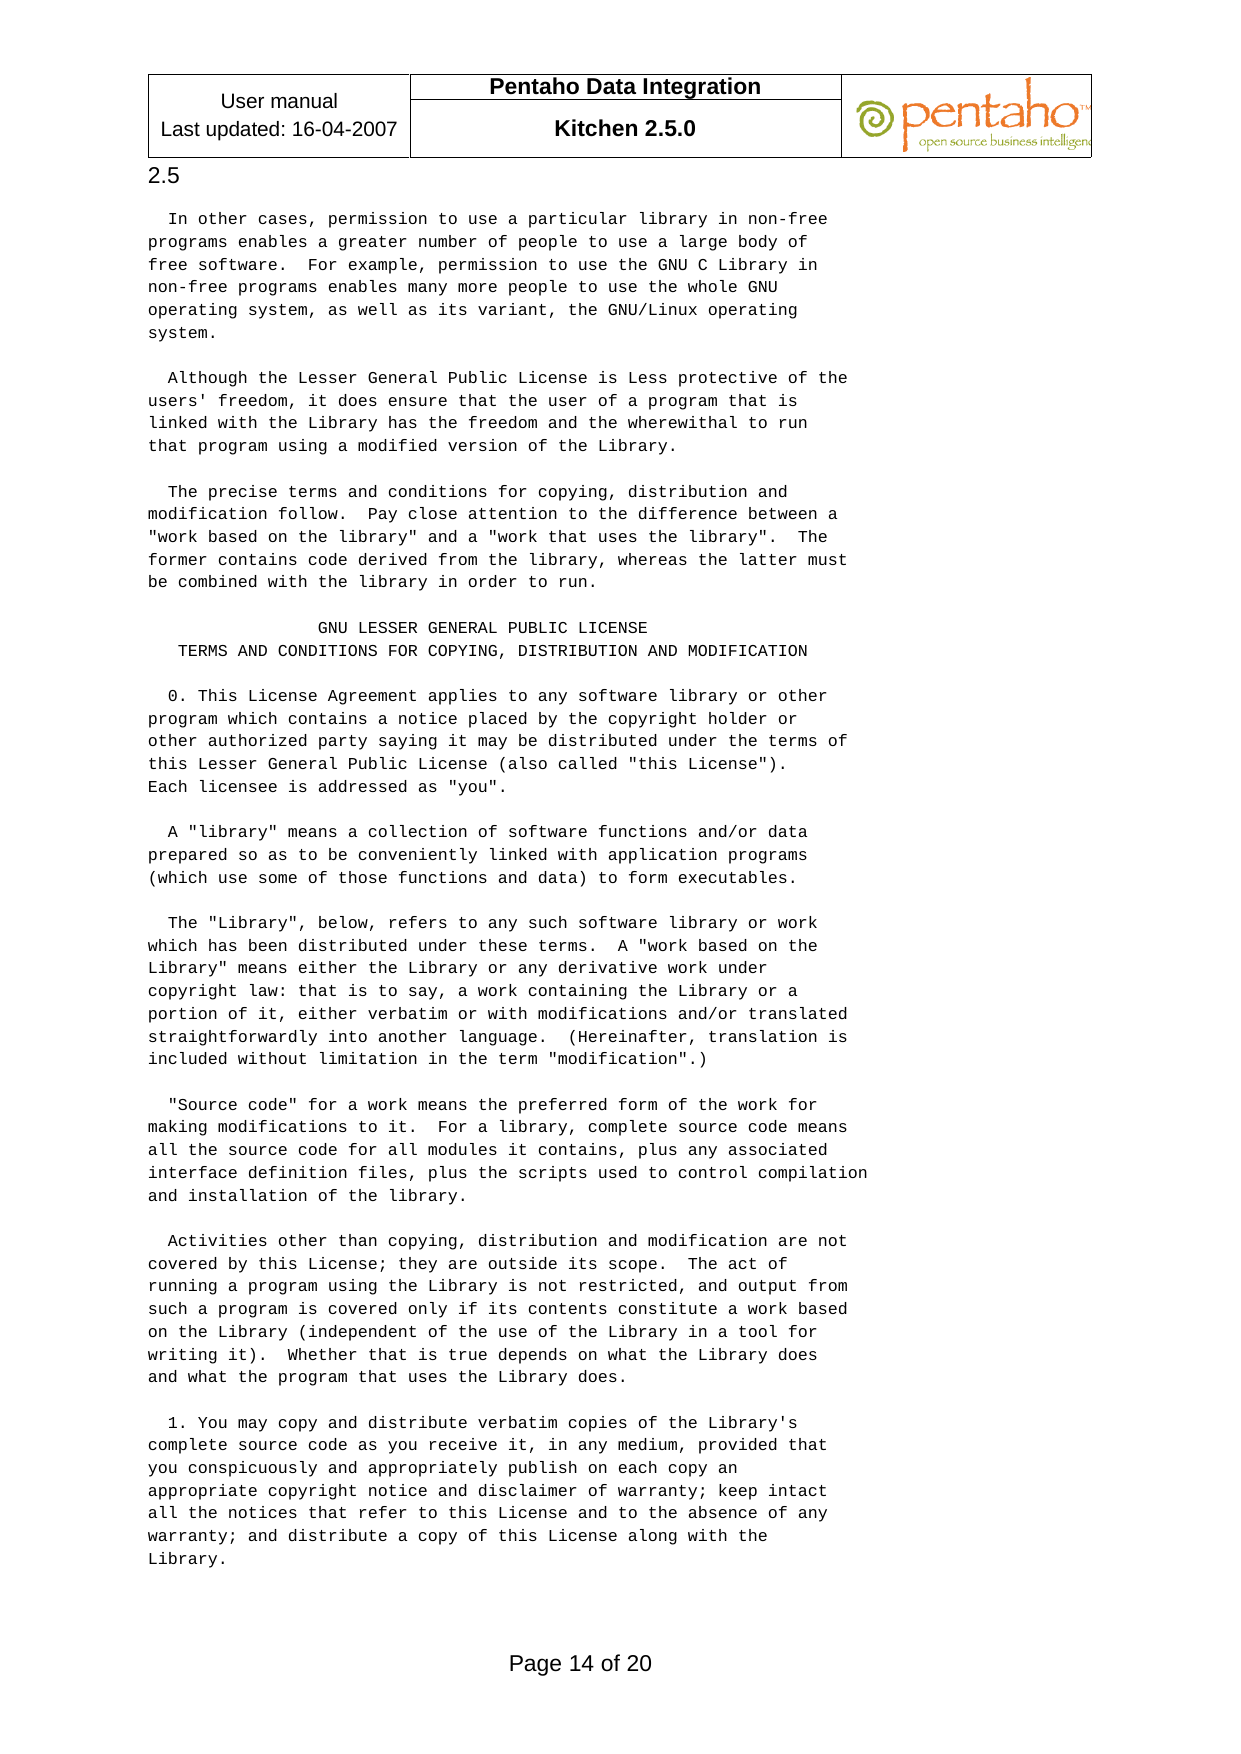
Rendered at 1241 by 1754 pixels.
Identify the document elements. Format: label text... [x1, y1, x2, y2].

text In other cases, permission to use a particular library in non-free programs enables a greater number of people to use a large body of free software. For example, permission to use the GNU C Library in non-free programs enables many more people to use the whole GNU operating system, as well as its variant, the GNU/Linux operating system. Although the Lesser General Public License is Less protective of the users' freedom, it does ensure that the user of a program that is linked with the Library has the freedom and the wherewithal to run that program using a modified version of the Library. The precise terms and conditions for copying, distribution and modification follow. Pay close attention to the difference between a "work based on the library" and a "work that uses the library". The former contains code derived from the library, whereas the latter must be combined with the library in order to run. GNU LESSER GENERAL PUBLIC LICENSE TERMS AND CONDITIONS FOR COPYING, DISTRIBUTION AND MODIFICATION 0. This License Agreement applies to any software library or other program which contains a notice placed by the copyright holder or other authorized party saying it may be distributed under the terms of this Lesser General Public License (also called "this License"). Each licensee is addressed as "you". A "library" means a collection of software functions and/or data prepared so as to be conveniently linked with application programs (which use some of those functions and data) to form executables. The "Library", below, refers to any such software library or work which has been distributed under these terms. A "work based on the Library" means either the Library or any derivative work under copyright law: that is to say, a work containing the Library or a portion of it, either verbatim or with modifications and/or translated straightforwardly into another language. (Hereinafter, translation is included without limitation in the term "modification".) "Source code" for a work means the preferred form of the work for making modifications to it. For a library, complete source code means all the source code for all modules it contains, plus any associated interface definition files, plus the scripts used to control compilation and installation of the library. Activities other than copying, distribution and modification are not covered by this License; they are outside its scope. The act of running a program using the Library is not restricted, and output from such a program is covered only if its contents constitute a work based on the Library (independent of the use of the Library in a tool for writing it). Whether that is true depends on what the Library does and what the program that uses the Library does. 1. You may copy and distribute verbatim copies of the Library's complete source code as you receive it, in any medium, provided that you conspicuously and appropriately publish on each copy an appropriate copyright notice and disclaimer of warranty; keep intact all the notices that refer to this License and to the absence of any warranty; and distribute a copy of this License along with the Library. [148, 188, 1092, 1592]
